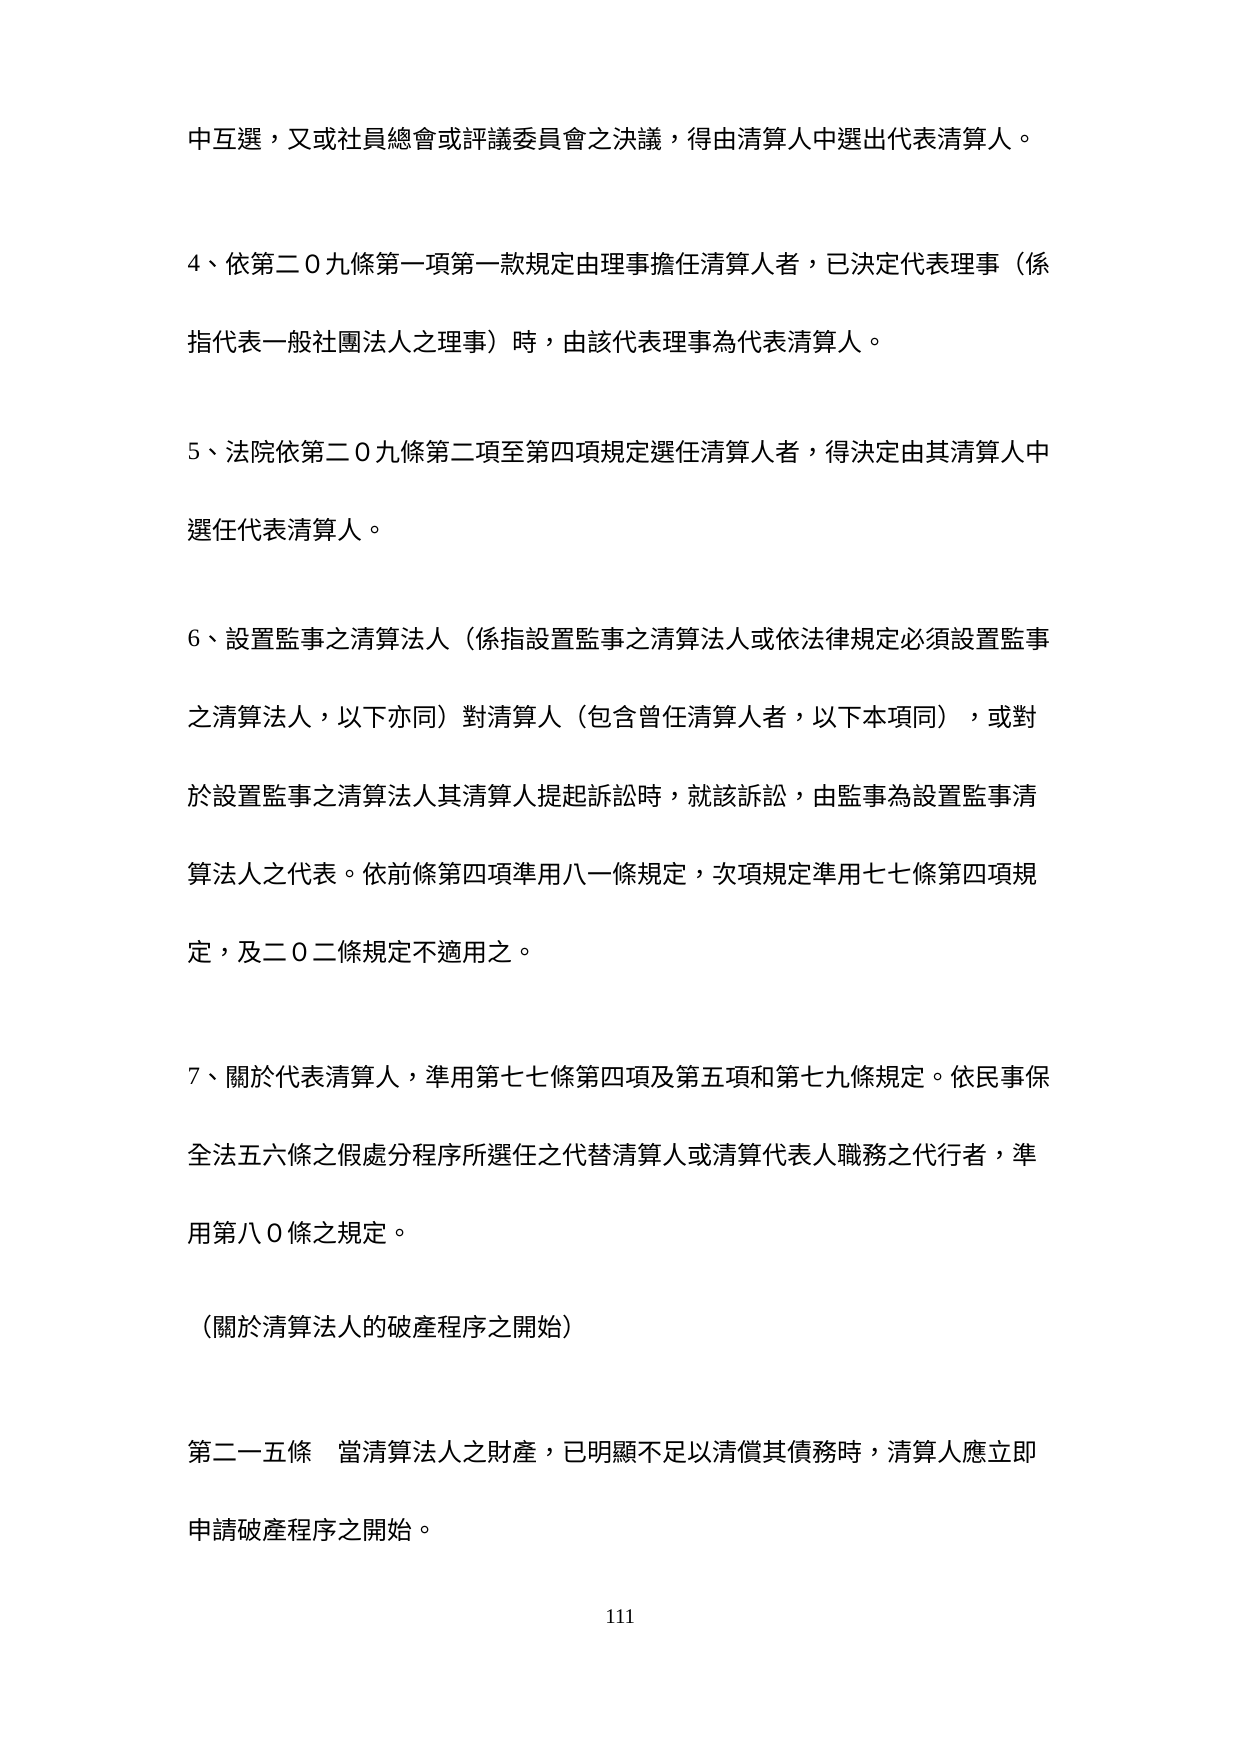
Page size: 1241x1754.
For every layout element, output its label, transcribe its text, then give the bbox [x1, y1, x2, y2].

text 中互選，又或社員總會或評議委員會之決議，得由清算人中選出代表清算人。 [187, 96, 1053, 159]
text 6、設置監事之清算法人（係指設置監事之清算法人或依法律規定必須設置監事之清算法人，以下亦同）對清算人（包含曾任清算人者，以下本項同），或對於設置監事之清算法人其清算人提起訴訟時，就該訴訟，由監事為設置監事清算法人之代表。依前條第四項準用八一條規定，次項規定準用七七條第四項規定，及二０二條規定不適用之。 [187, 596, 1053, 971]
text （關於清算法人的破產程序之開始） [187, 1284, 1053, 1346]
text 4、依第二０九條第一項第一款規定由理事擔任清算人者，已決定代表理事（係指代表一般社團法人之理事）時，由該代表理事為代表清算人。 [187, 221, 1053, 362]
text 5、法院依第二０九條第二項至第四項規定選任清算人者，得決定由其清算人中選任代表清算人。 [187, 409, 1053, 549]
text 7、關於代表清算人，準用第七七條第四項及第五項和第七九條規定。依民事保全法五六條之假處分程序所選任之代替清算人或清算代表人職務之代行者，準用第八０條之規定。 [187, 1034, 1053, 1252]
text 第二一五條 當清算法人之財產，已明顯不足以清償其債務時，清算人應立即申請破產程序之開始。 [187, 1409, 1053, 1549]
